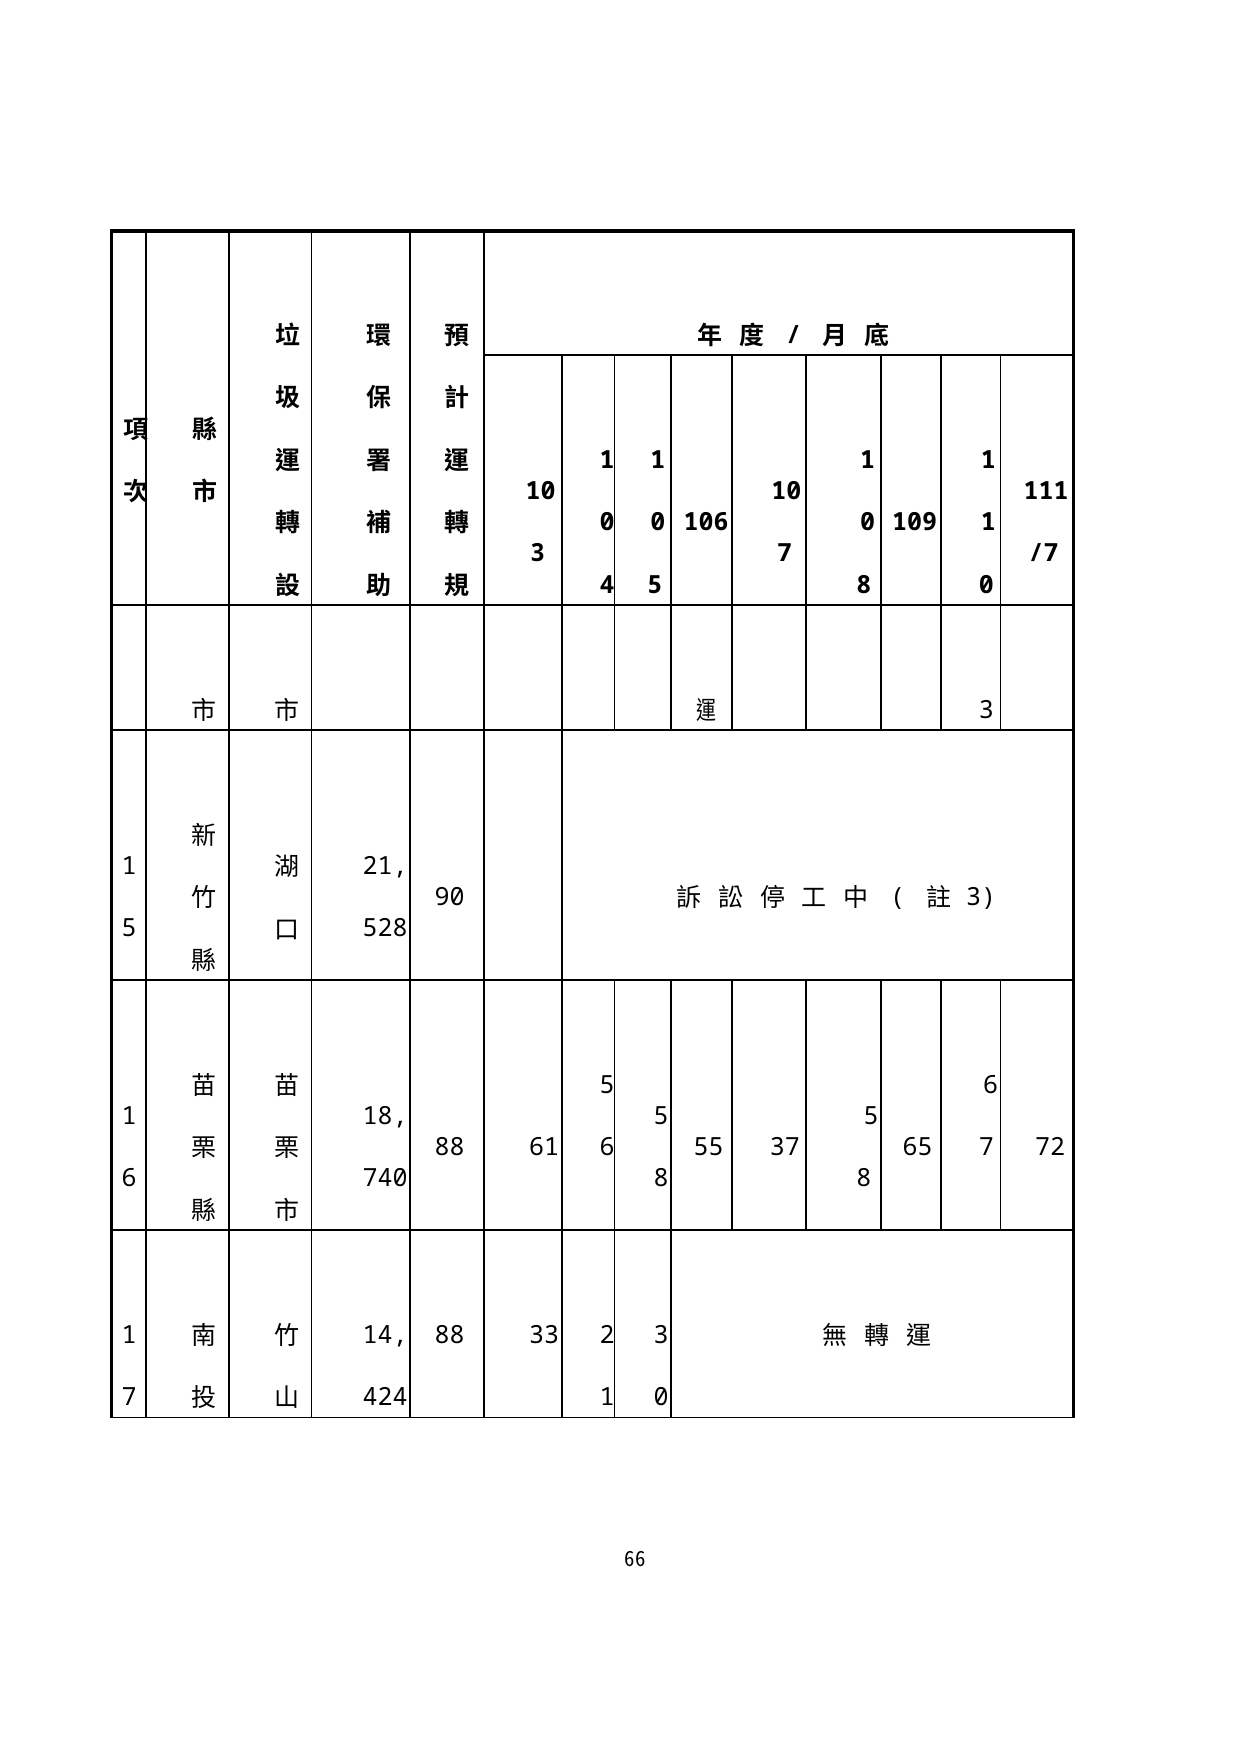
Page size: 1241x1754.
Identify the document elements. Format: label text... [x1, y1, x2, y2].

table_cell 17 [113, 1231, 145, 1417]
table_cell 苗栗市 [230, 981, 311, 1229]
table_cell 55 [672, 981, 731, 1229]
table_cell [563, 606, 614, 729]
table_cell [411, 606, 483, 729]
table_cell 61 [485, 981, 561, 1229]
table_header 縣市 [147, 233, 228, 604]
table_cell 104 [563, 356, 614, 604]
table_cell 湖口 [230, 731, 311, 979]
table_cell 14,424 [312, 1231, 409, 1417]
table_cell 18,740 [312, 981, 409, 1229]
table_cell 105 [615, 356, 670, 604]
table_cell 市 [230, 606, 311, 729]
table_cell 107 [733, 356, 805, 604]
table_cell [1001, 606, 1072, 729]
table_header 項次 [113, 233, 145, 604]
table_cell 58 [615, 981, 670, 1229]
table_cell 65 [882, 981, 940, 1229]
table_cell 106 [672, 356, 731, 604]
table_cell [733, 606, 805, 729]
table_cell 21,528 [312, 731, 409, 979]
table_cell 72 [1001, 981, 1072, 1229]
table_cell 108 [807, 356, 880, 604]
table_cell 37 [733, 981, 805, 1229]
table_cell 88 [411, 1231, 483, 1417]
table_cell 67 [942, 981, 1000, 1229]
table_cell 竹山 [230, 1231, 311, 1417]
table_cell [113, 606, 145, 729]
table_header 垃圾運轉設施 [230, 233, 311, 604]
table_cell [615, 606, 670, 729]
table_cell [882, 606, 940, 729]
table_cell 苗栗縣 [147, 981, 228, 1229]
table_cell 33 [485, 1231, 561, 1417]
table_cell 市 [147, 606, 228, 729]
table_cell 90 [411, 731, 483, 979]
table_cell 南投 [147, 1231, 228, 1417]
table_cell 56 [563, 981, 614, 1229]
table_cell 無轉運 [672, 1231, 1072, 1417]
table_cell [312, 606, 409, 729]
table_cell [485, 606, 561, 729]
table_cell [485, 731, 561, 979]
table_cell 16 [113, 981, 145, 1229]
table_cell 新竹縣 [147, 731, 228, 979]
table_header 年度/月底 [485, 233, 1072, 354]
table_cell [807, 606, 880, 729]
table_cell 21 [563, 1231, 614, 1417]
table_cell 58 [807, 981, 880, 1229]
table_cell 30 [615, 1231, 670, 1417]
table_cell 15 [113, 731, 145, 979]
table_header 環保署補助經費 [312, 233, 409, 604]
table_cell 110 [942, 356, 1000, 604]
table_cell 訴訟停工中(註3) [563, 731, 1072, 979]
table_cell 運 [672, 606, 731, 729]
table_cell 103 [485, 356, 561, 604]
table_cell 3 [942, 606, 1000, 729]
table_header 預計運轉規模 [411, 233, 483, 604]
table_cell 111/7 [1001, 356, 1072, 604]
table_cell 88 [411, 981, 483, 1229]
table_cell 109 [882, 356, 940, 604]
